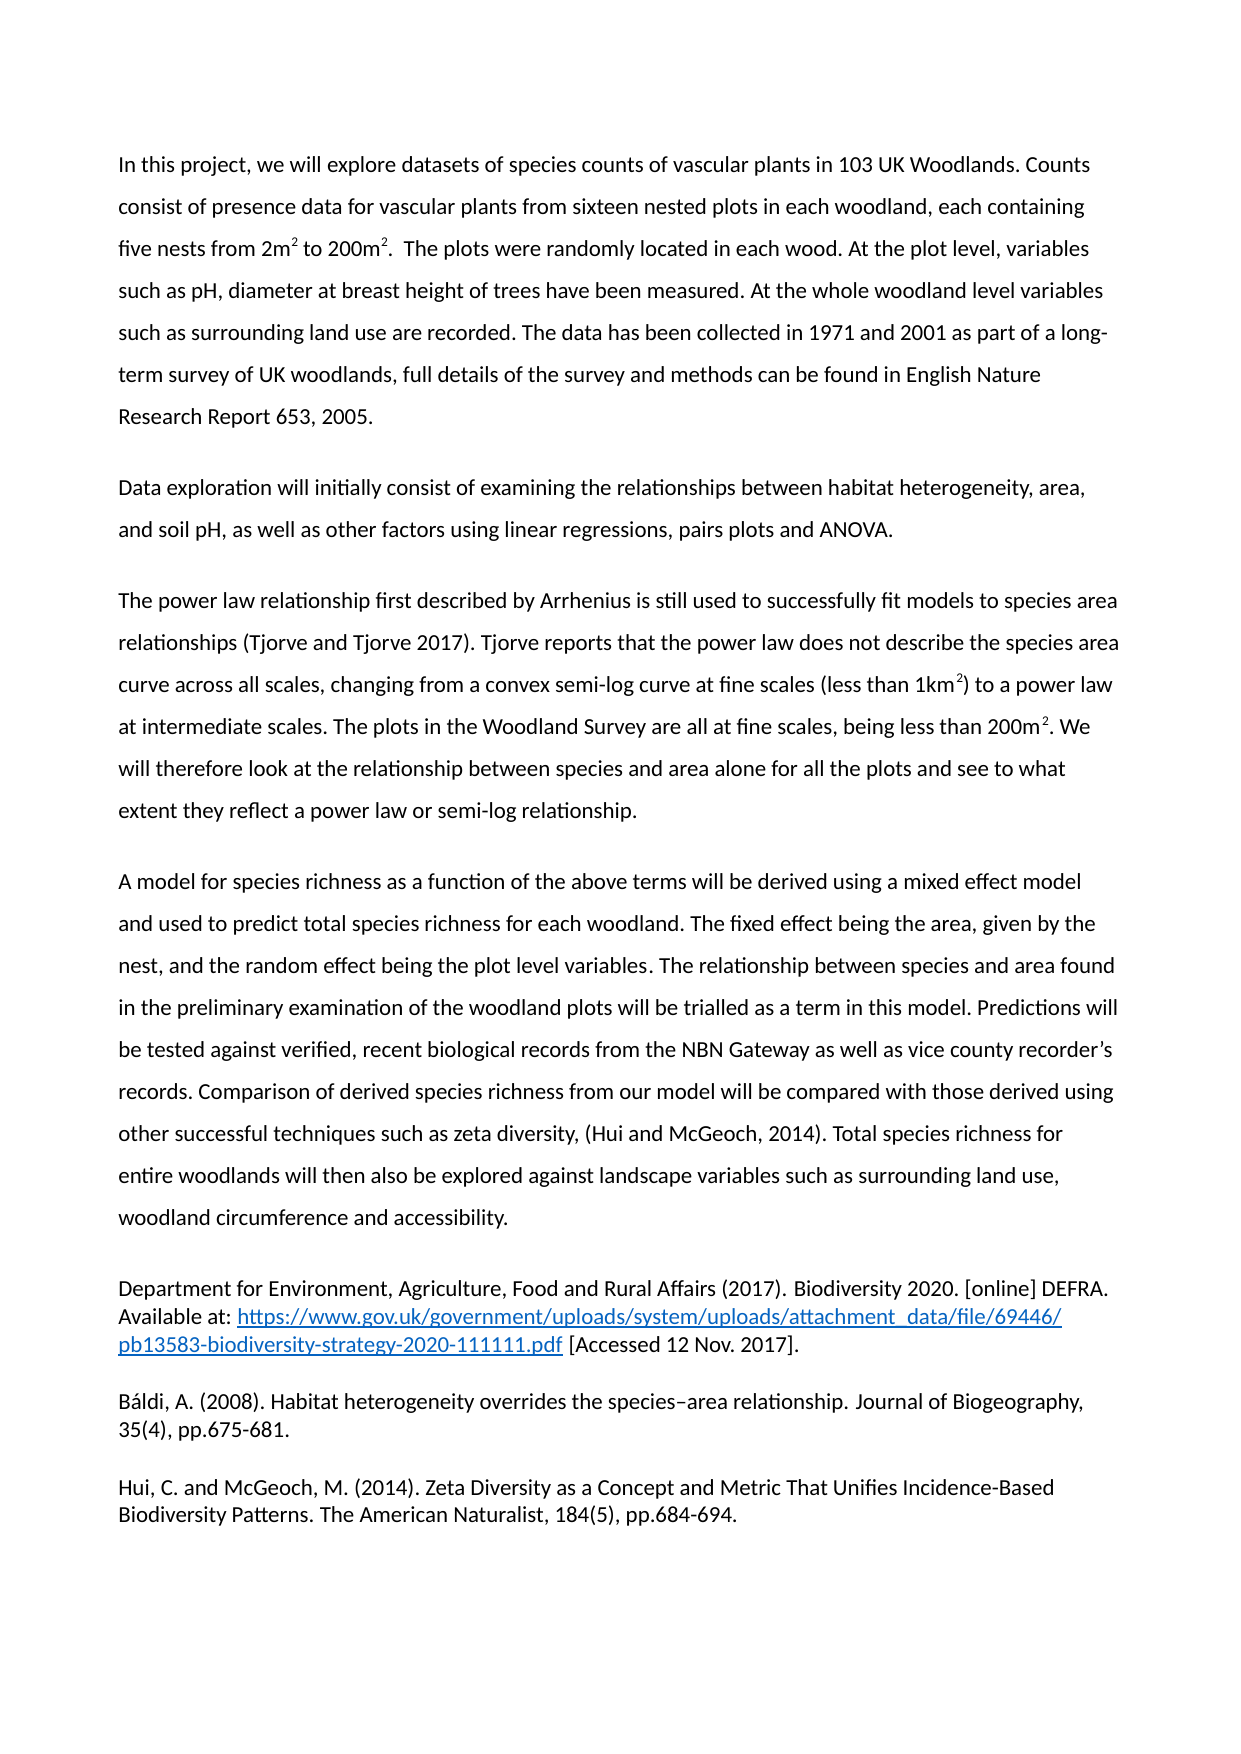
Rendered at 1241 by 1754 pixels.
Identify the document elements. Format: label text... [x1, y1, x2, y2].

text In this project, we will explore datasets of species counts of vascular plants in 103 UK Woodlands. Counts consist of presence data for vascular plants from sixteen nested plots in each woodland, each containing five nests from 2m2 to 200m2. The plots were randomly located in each wood. At the plot level, variables such as pH, diameter at breast height of trees have been measured. At the whole woodland level variables such as surrounding land use are recorded. The data has been collected in 1971 and 2001 as part of a long-term survey of UK woodlands, full details of the survey and methods can be found in English Nature Research Report 653, 2005. [118, 150, 1122, 430]
text Data exploration will initially consist of examining the relationships between habitat heterogeneity, area, and soil pH, as well as other factors using linear regressions, pairs plots and ANOVA. [118, 473, 1122, 543]
text The power law relationship first described by Arrhenius is still used to successfully fit models to species area relationships (Tjorve and Tjorve 2017). Tjorve reports that the power law does not describe the species area curve across all scales, changing from a convex semi-log curve at fine scales (less than 1km2) to a power law at intermediate scales. The plots in the Woodland Survey are all at fine scales, being less than 200m2. We will therefore look at the relationship between species and area alone for all the plots and see to what extent they reflect a power law or semi-log relationship. [118, 586, 1122, 824]
text Department for Environment, Agriculture, Food and Rural Affairs (2017). Biodiversity 2020. [online] DEFRA. Available at: https://www.gov.uk/government/uploads/system/uploads/attachment_data/file/69446/pb13583-biodiversity-strategy-2020-111111.pdf [Accessed 12 Nov. 2017]. [118, 1274, 1122, 1358]
text Hui, C. and McGeoch, M. (2014). Zeta Diversity as a Concept and Metric That Unifies Incidence-Based Biodiversity Patterns. The American Naturalist, 184(5), pp.684-694. [118, 1473, 1122, 1529]
text A model for species richness as a function of the above terms will be derived using a mixed effect model and used to predict total species richness for each woodland. The fixed effect being the area, given by the nest, and the random effect being the plot level variables. The relationship between species and area found in the preliminary examination of the woodland plots will be trialled as a term in this model. Predictions will be tested against verified, recent biological records from the NBN Gateway as well as vice county recorder’s records. Comparison of derived species richness from our model will be compared with those derived using other successful techniques such as zeta diversity, (Hui and McGeoch, 2014). Total species richness for entire woodlands will then also be explored against landscape variables such as surrounding land use, woodland circumference and accessibility. [118, 867, 1122, 1231]
text Báldi, A. (2008). Habitat heterogeneity overrides the species–area relationship. Journal of Biogeography, 35(4), pp.675-681. [118, 1387, 1122, 1443]
